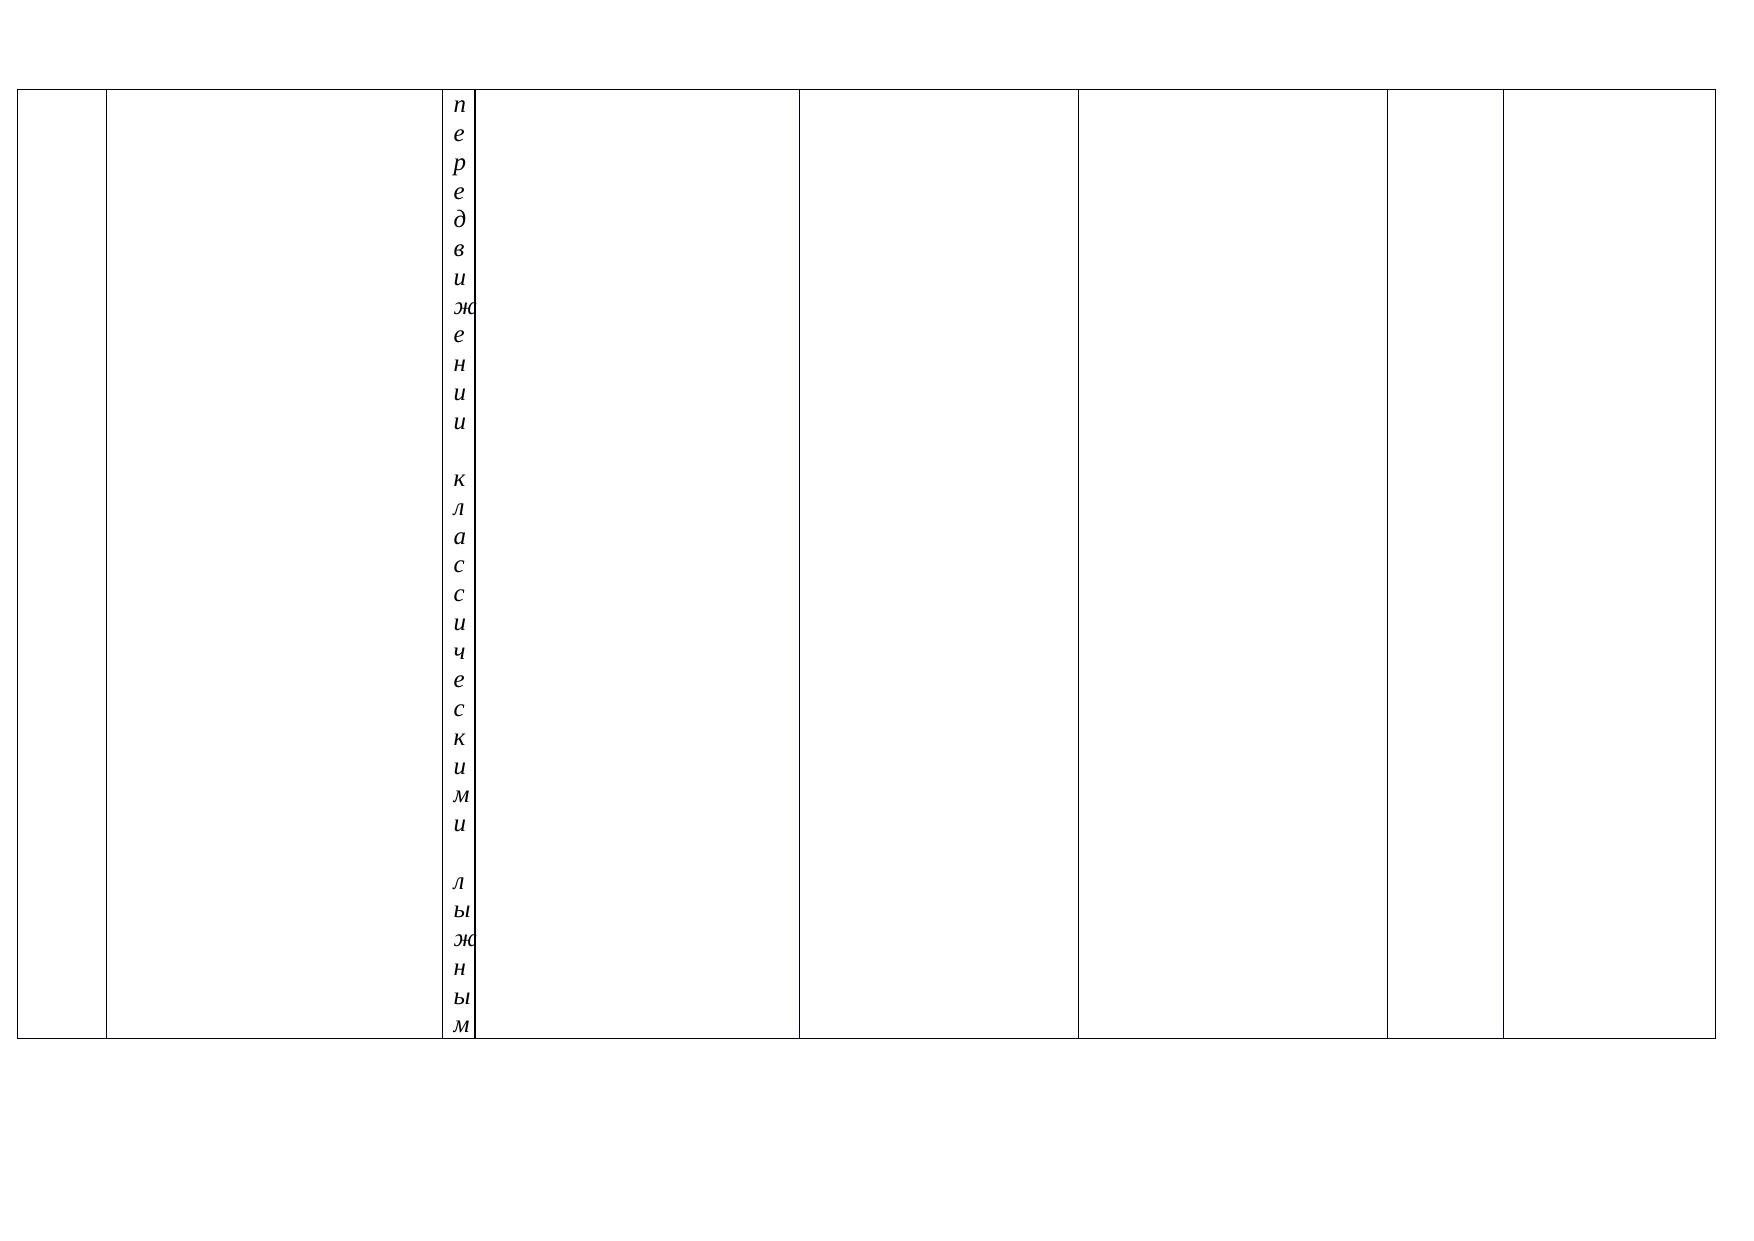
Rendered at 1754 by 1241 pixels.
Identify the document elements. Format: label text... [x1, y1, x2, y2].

table_cell [1504, 90, 1715, 1038]
table_cell [1079, 90, 1387, 1038]
table_cell [476, 90, 799, 1038]
table_cell [1388, 90, 1503, 1038]
table_cell [18, 90, 106, 1038]
table_cell [800, 90, 1078, 1038]
table_cell [107, 90, 442, 1038]
table_cell передвижении классическими лыжным [443, 90, 474, 1038]
